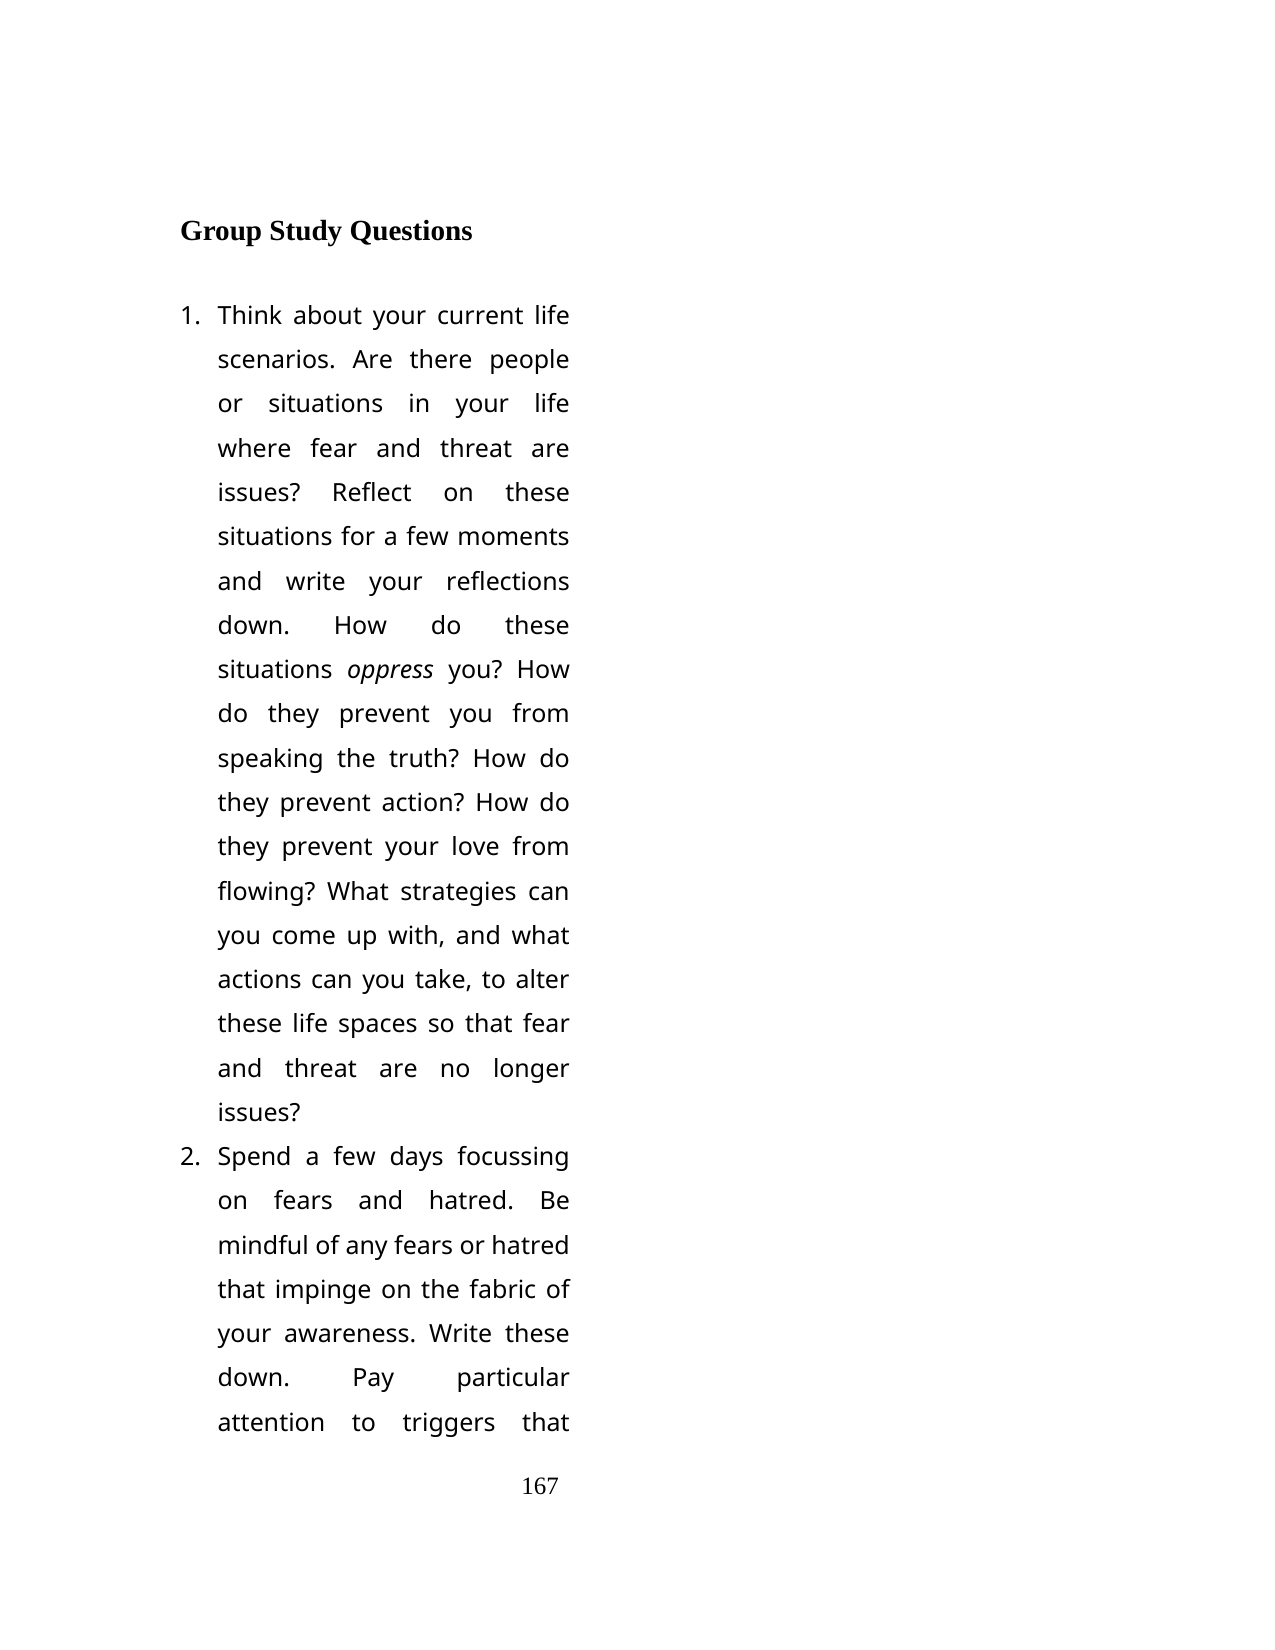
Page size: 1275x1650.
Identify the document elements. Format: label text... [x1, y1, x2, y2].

subtitle Group Study Questions [180, 213, 900, 247]
list Spend a few days focussing on fears and hatred. Be mindful of any fears or hatred that impinge on the fabric of your awareness. Write these down. Pay particular attention to triggers that [180, 1139, 570, 1438]
list Think about your current life scenarios. Are there people or situations in your life where fear and threat are issues? Reflect on these situations for a few moments and write your reflections down. How do these situations oppress you? How do they prevent you from speaking the truth? How do they prevent action? How do they prevent your love from flowing? What strategies can you come up with, and what actions can you take, to alter these life spaces so that fear and threat are no longer issues? [180, 298, 570, 1128]
